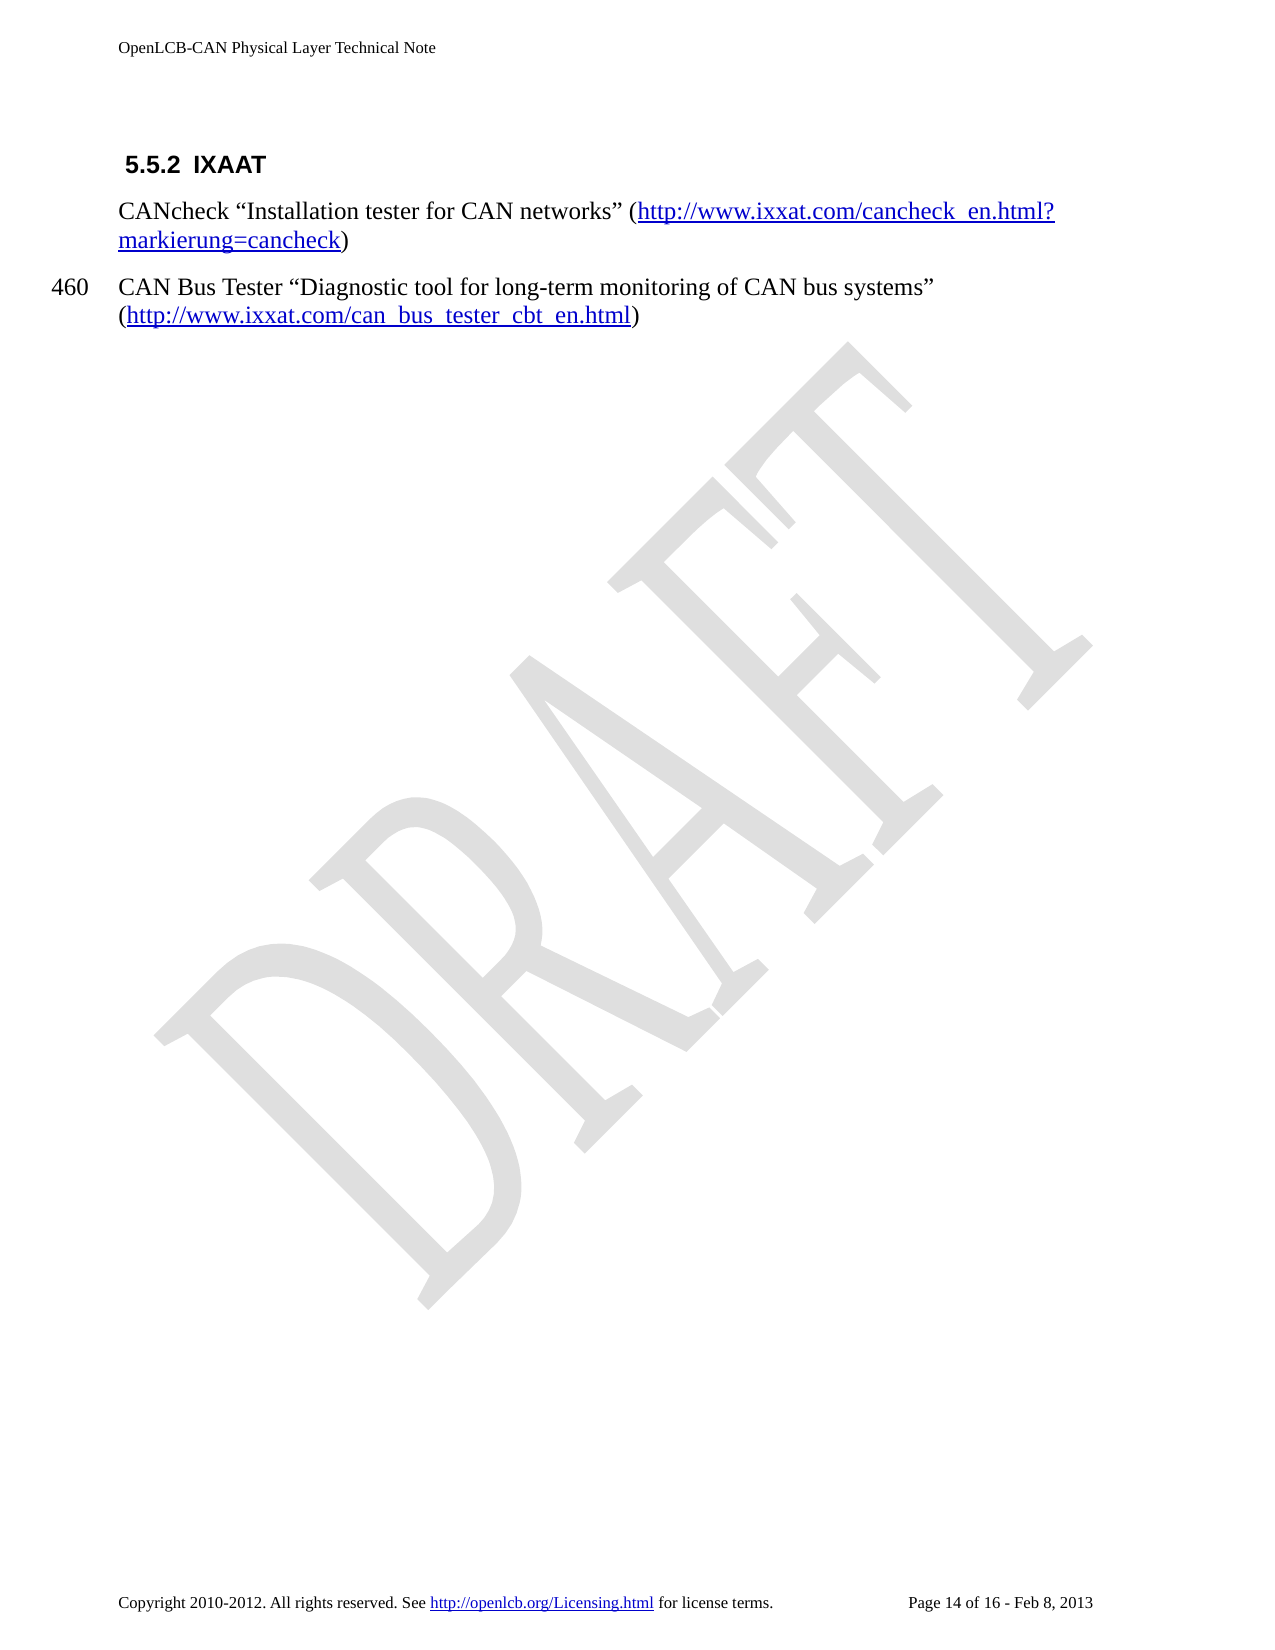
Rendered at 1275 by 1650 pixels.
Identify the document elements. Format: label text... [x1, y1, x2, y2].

subtitle IXAAT [118, 150, 1157, 179]
text CAN Bus Tester “Diagnostic tool for long-term monitoring of CAN bus systems” (http://www.ixxat.com/can_bus_tester_cbt_en.html) [118, 272, 1157, 329]
text CANcheck “Installation tester for CAN networks” (http://www.ixxat.com/cancheck_en.html?markierung=cancheck) [118, 196, 1157, 254]
